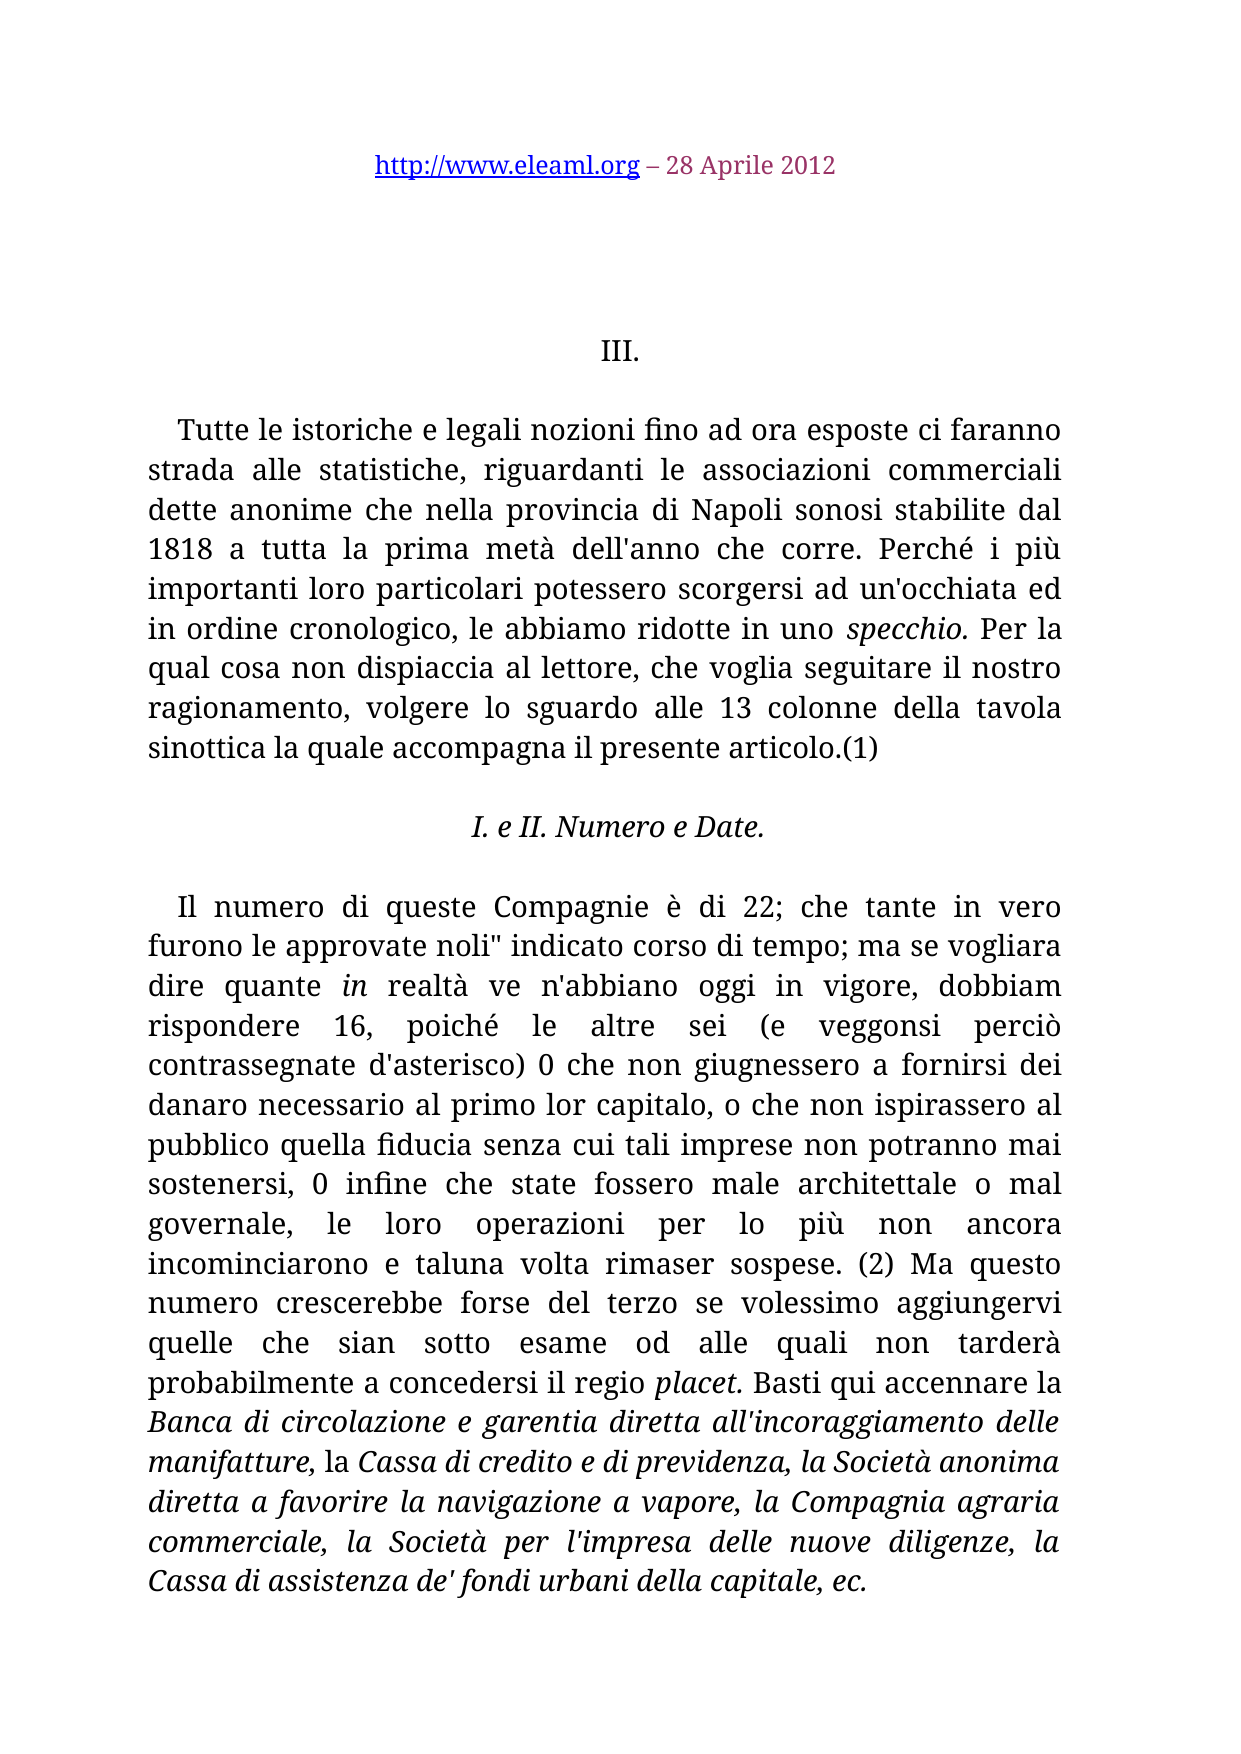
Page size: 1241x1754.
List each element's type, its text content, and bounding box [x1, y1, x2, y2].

text Tutte le istoriche e legali nozioni fino ad ora esposte ci faranno strada alle statistiche, riguardanti le associazioni commerciali dette anonime che nella provincia di Napoli sonosi stabilite dal 1818 a tutta la prima metà dell'anno che corre. Perché i più importanti loro particolari potessero scorgersi ad un'occhiata ed in ordine cronologico, le abbiamo ridotte in uno specchio. Per la qual cosa non dispiaccia al lettore, che voglia seguitare il nostro ragionamento, volgere lo sguardo alle 13 colonne della tavola sinottica la quale accompagna il presente articolo.(1) [148, 409, 1063, 767]
text I. e II. Numero e Date. [148, 806, 1063, 846]
text Il numero di queste Compagnie è di 22; che tante in vero furono le approvate noli" indicato corso di tempo; ma se vogliara dire quante in realtà ve n'abbiano oggi in vigore, dobbiam rispondere 16, poiché le altre sei (e veggonsi perciò contrassegnate d'asterisco) 0 che non giugnessero a fornirsi dei danaro necessario al primo lor capitalo, o che non ispirassero al pubblico quella fiducia senza cui tali imprese non potranno mai sostenersi, 0 infine che state fossero male architettale o mal governale, le loro operazioni per lo più non ancora incominciarono e taluna volta rimaser sospese. (2) Ma questo numero crescerebbe forse del terzo se volessimo aggiungervi quelle che sian sotto esame od alle quali non tarderà probabilmente a concedersi il regio placet. Basti qui accennare la Banca di circolazione e garentia diretta all'incoraggiamento delle manifatture, la Cassa di credito e di previdenza, la Società anonima diretta a favorire la navigazione a vapore, la Compagnia agraria commerciale, la Società per l'impresa delle nuove diligenze, la Cassa di assistenza de' fondi urbani della capitale, ec. [148, 886, 1063, 1600]
text III. [148, 330, 1063, 370]
